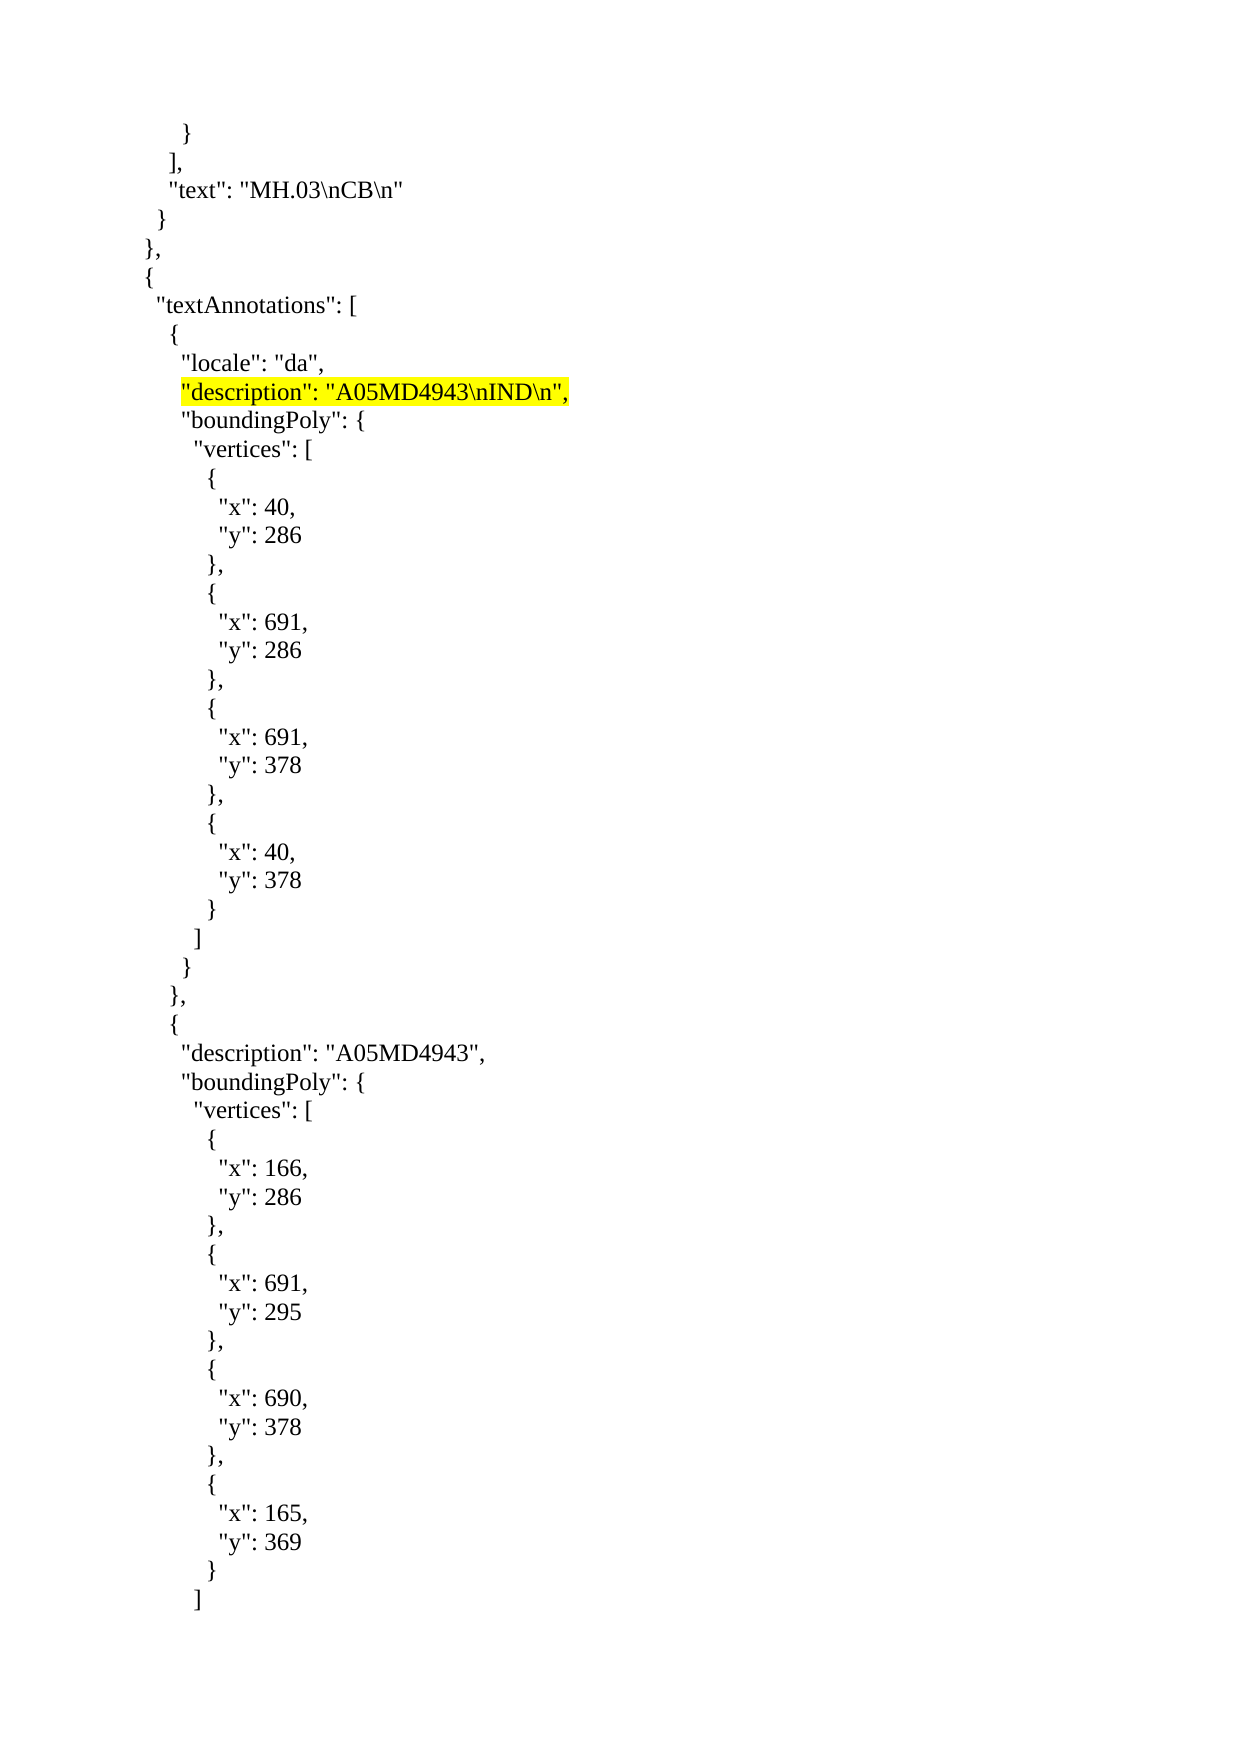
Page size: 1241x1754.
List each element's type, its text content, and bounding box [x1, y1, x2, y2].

text "vertices": [ [118, 1096, 1122, 1124]
text }, [118, 233, 1122, 262]
text { [118, 1469, 1122, 1498]
text "y": 378 [118, 866, 1122, 894]
text ], [118, 147, 1122, 176]
text "y": 286 [118, 521, 1122, 549]
text "x": 166, [118, 1153, 1122, 1182]
text "x": 691, [118, 607, 1122, 636]
text "x": 40, [118, 837, 1122, 866]
text { [118, 808, 1122, 837]
text "y": 286 [118, 1182, 1122, 1211]
text { [118, 262, 1122, 291]
text { [118, 693, 1122, 722]
text "description": "A05MD4943\nIND\n", [118, 377, 1122, 406]
text ] [118, 923, 1122, 952]
text "x": 691, [118, 722, 1122, 751]
text } [118, 894, 1122, 923]
text "y": 378 [118, 1412, 1122, 1441]
text "x": 691, [118, 1268, 1122, 1297]
text "locale": "da", [118, 348, 1122, 377]
text { [118, 1124, 1122, 1153]
text "boundingPoly": { [118, 406, 1122, 434]
text }, [118, 1441, 1122, 1469]
text }, [118, 779, 1122, 808]
text } [118, 118, 1122, 147]
text { [118, 1354, 1122, 1383]
text "y": 369 [118, 1527, 1122, 1556]
text "y": 378 [118, 751, 1122, 779]
text "description": "A05MD4943", [118, 1038, 1122, 1067]
text }, [118, 1326, 1122, 1354]
text "text": "MH.03\nCB\n" [118, 176, 1122, 204]
text { [118, 1009, 1122, 1038]
text "textAnnotations": [ [118, 291, 1122, 319]
text { [118, 1239, 1122, 1268]
text "x": 40, [118, 492, 1122, 521]
text { [118, 319, 1122, 348]
text "boundingPoly": { [118, 1067, 1122, 1096]
text ] [118, 1584, 1122, 1613]
text } [118, 952, 1122, 981]
text { [118, 578, 1122, 607]
text "y": 286 [118, 636, 1122, 664]
text "vertices": [ [118, 434, 1122, 463]
text "x": 165, [118, 1498, 1122, 1527]
text }, [118, 664, 1122, 693]
text } [118, 204, 1122, 233]
text } [118, 1556, 1122, 1584]
text }, [118, 1211, 1122, 1239]
text "x": 690, [118, 1383, 1122, 1412]
text }, [118, 549, 1122, 578]
text "y": 295 [118, 1297, 1122, 1326]
text }, [118, 981, 1122, 1009]
text { [118, 463, 1122, 492]
